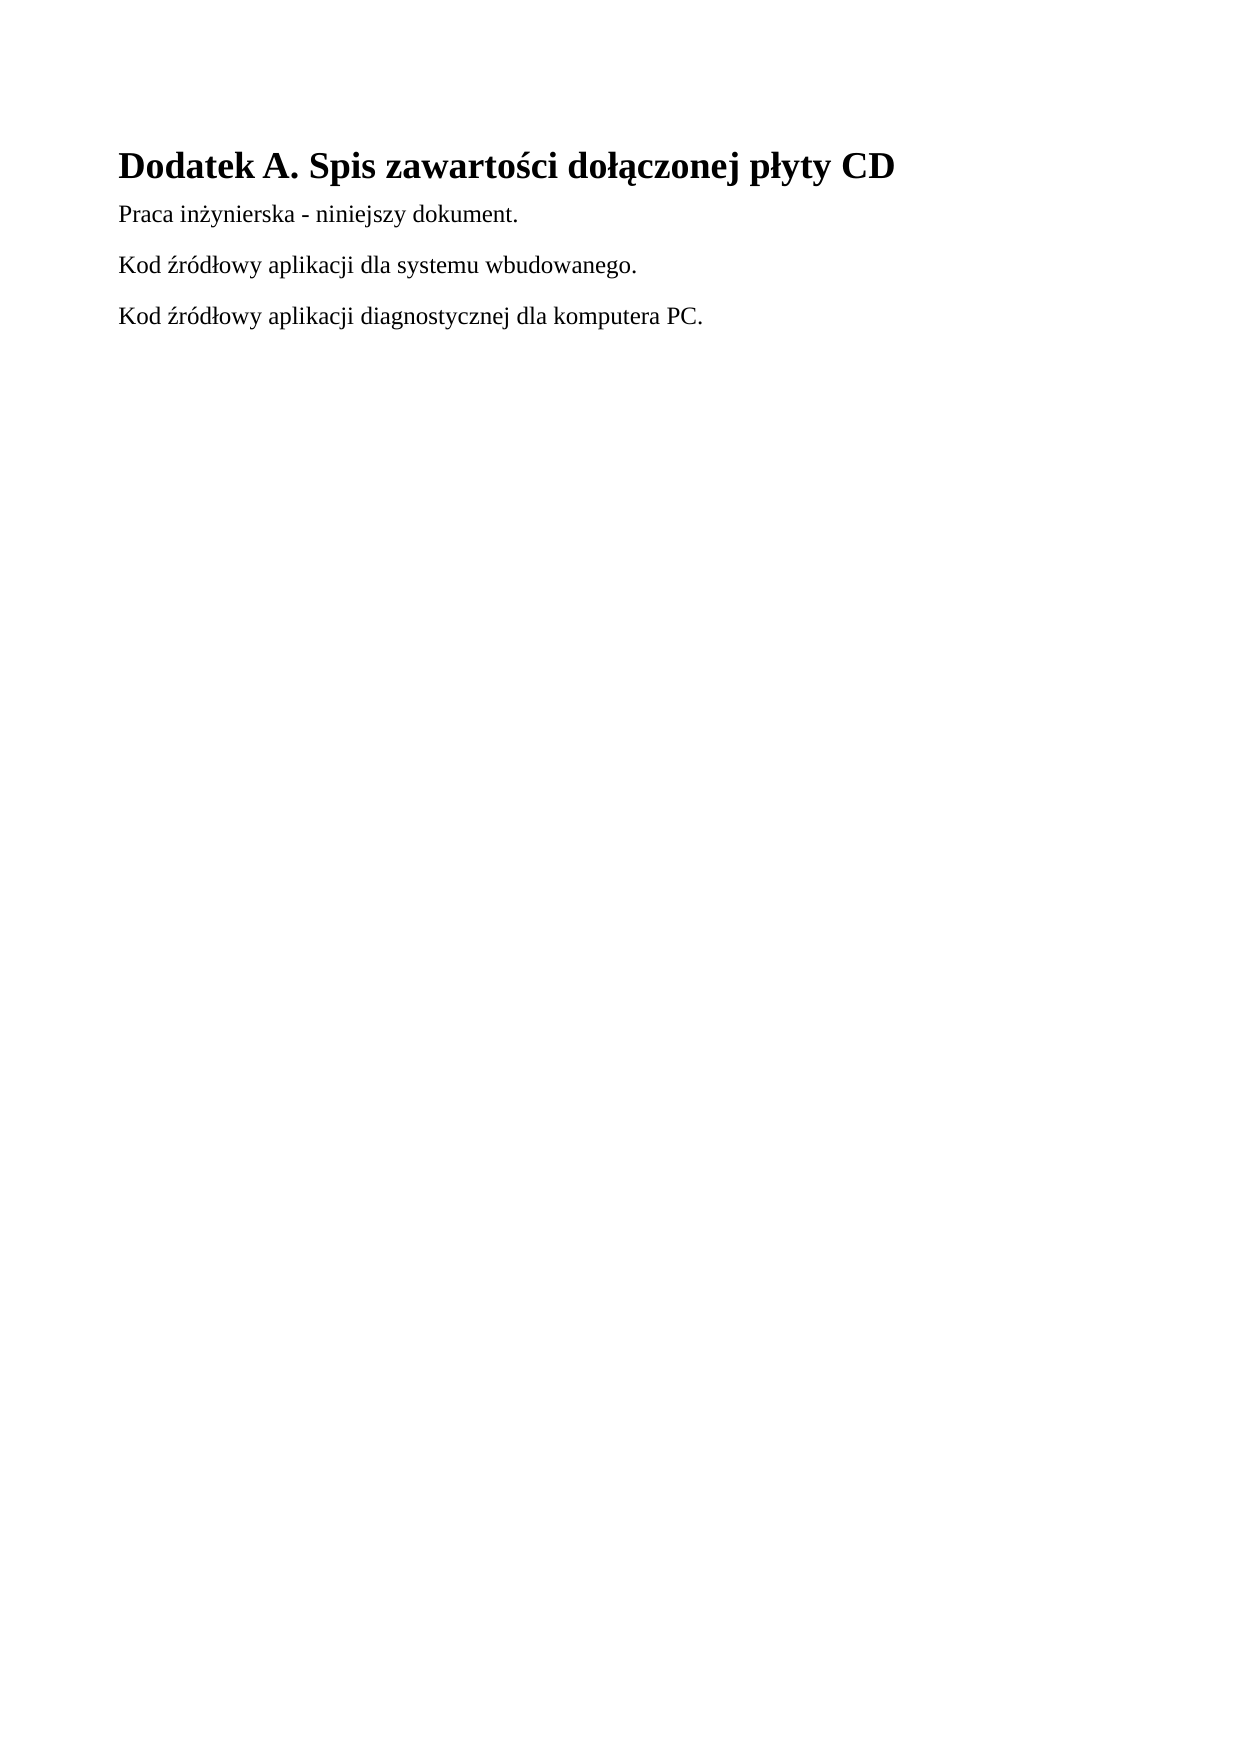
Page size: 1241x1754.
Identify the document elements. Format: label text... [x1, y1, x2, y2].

text Kod źródłowy aplikacji dla systemu wbudowanego. [118, 250, 1063, 279]
subtitle Dodatek A. Spis zawartości dołączonej płyty CD [118, 143, 1063, 187]
text Praca inżynierska - niniejszy dokument. [118, 199, 1063, 228]
text Kod źródłowy aplikacji diagnostycznej dla komputera PC. [118, 301, 1063, 329]
